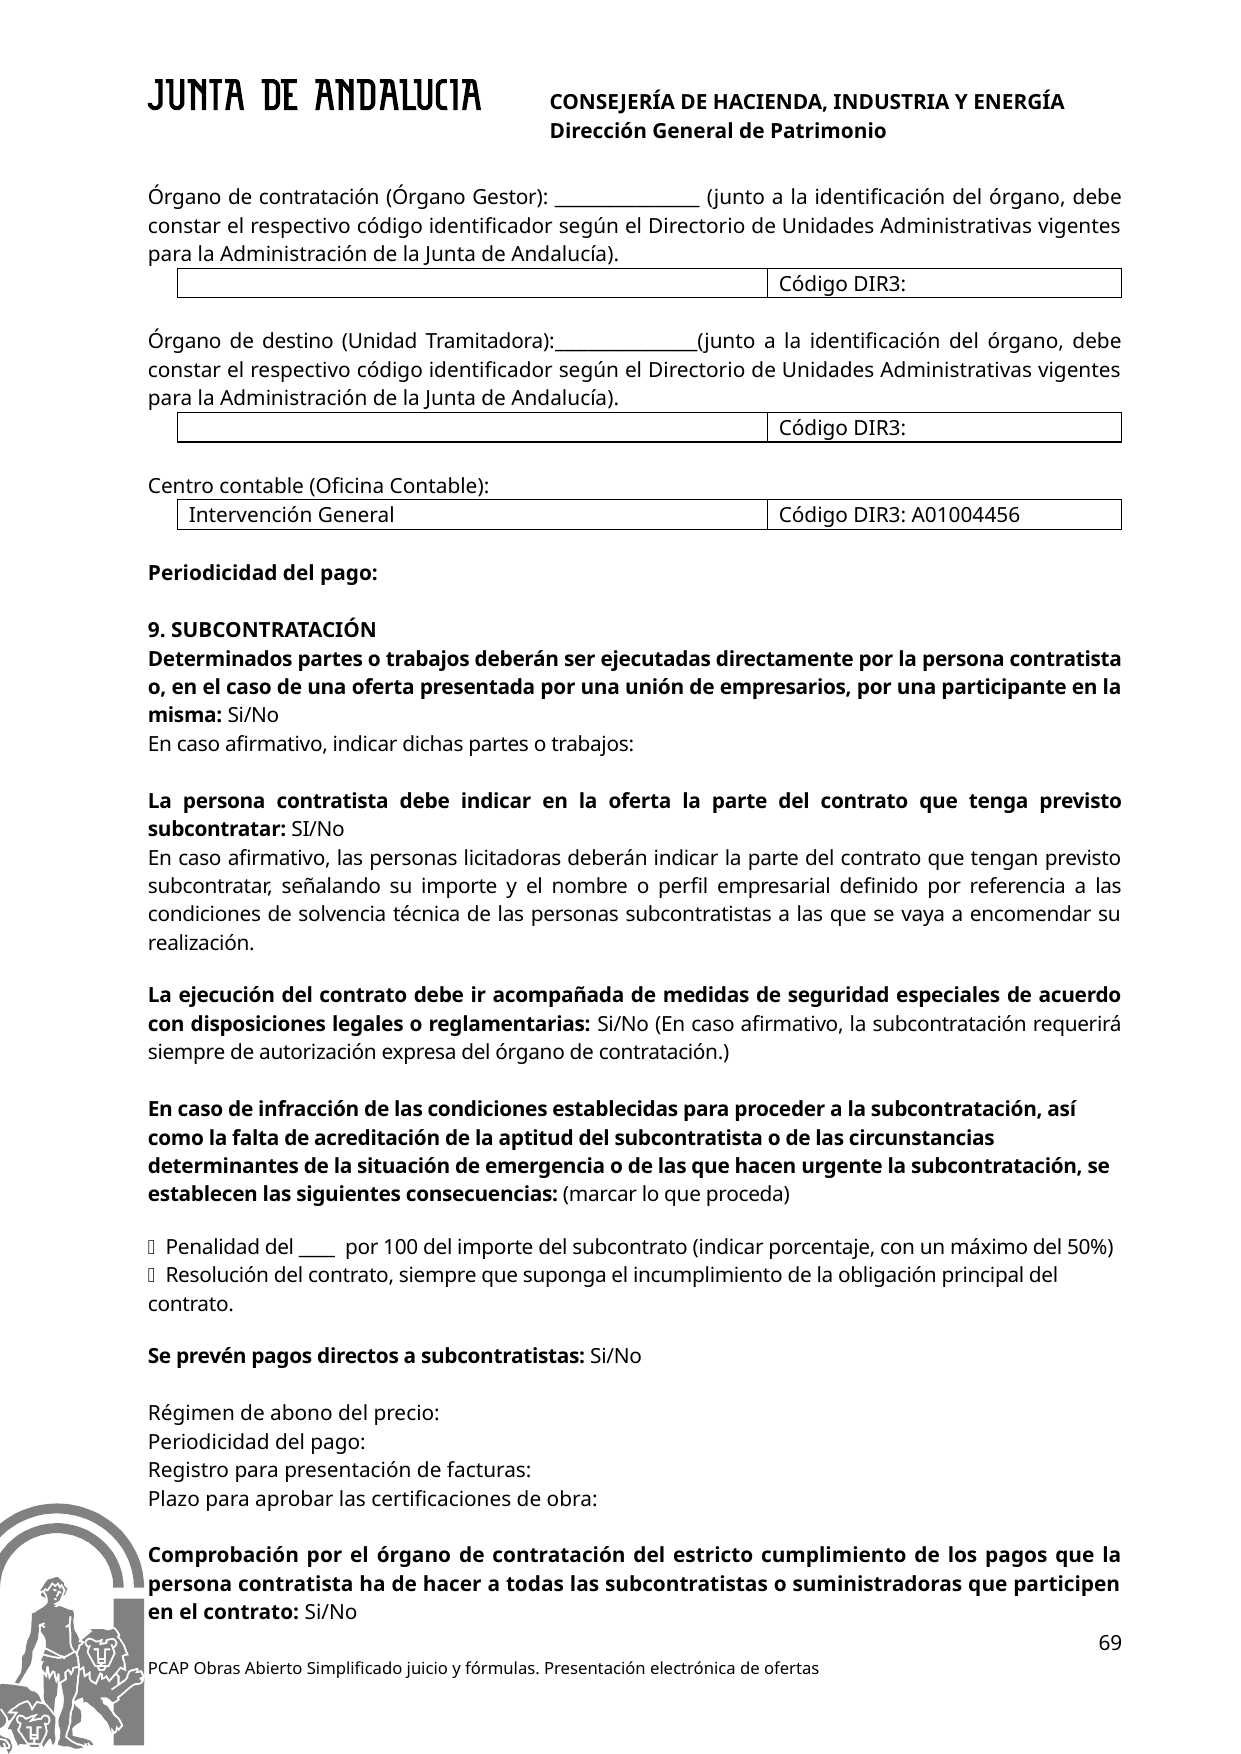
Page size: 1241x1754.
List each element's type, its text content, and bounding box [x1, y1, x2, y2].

text La ejecución del contrato debe ir acompañada de medidas de seguridad especiales de acuerdo con disposiciones legales o reglamentarias: Si/No (En caso afirmativo, la subcontratación requerirá siempre de autorización expresa del órgano de contratación.) [148, 981, 1122, 1066]
text Registro para presentación de facturas: [148, 1455, 1122, 1484]
text  Resolución del contrato, siempre que suponga el incumplimiento de la obligación principal del contrato. [148, 1261, 1122, 1317]
text En caso afirmativo, indicar dichas partes o trabajos: [148, 729, 1122, 757]
table_header Código DIR3: [768, 413, 1121, 441]
text Comprobación por el órgano de contratación del estricto cumplimiento de los pagos que la persona contratista ha de hacer a todas las subcontratistas o suministradoras que participen en el contrato: Si/No [148, 1541, 1122, 1626]
table_header [178, 413, 767, 441]
text Órgano de destino (Unidad Tramitadora):_________________(junto a la identificación del órgano, debe constar el respectivo código identificador según el Directorio de Unidades Administrativas vigentes para la Administración de la Junta de Andalucía). [148, 327, 1122, 412]
text Determinados partes o trabajos deberán ser ejecutadas directamente por la persona contratista o, en el caso de una oferta presentada por una unión de empresarios, por una participante en la misma: Si/No [148, 644, 1122, 729]
table_header Código DIR3: [768, 269, 1121, 297]
text 9. SUBCONTRATACIÓN [148, 615, 1122, 644]
text Periodicidad del pago: [148, 558, 1122, 587]
text Plazo para aprobar las certificaciones de obra: [148, 1484, 1122, 1512]
text  Penalidad del ____ por 100 del importe del subcontrato (indicar porcentaje, con un máximo del 50%) [148, 1232, 1122, 1261]
table_header Intervención General [178, 500, 767, 529]
text Se prevén pagos directos a subcontratistas: Si/No [148, 1341, 1122, 1370]
text Centro contable (Oficina Contable): [148, 471, 1122, 499]
text En caso de infracción de las condiciones establecidas para proceder a la subcontratación, así como la falta de acreditación de la aptitud del subcontratista o de las circunstancias determinantes de la situación de emergencia o de las que hacen urgente la subcontratación, se establecen las siguientes consecuencias: (marcar lo que proceda) [148, 1094, 1122, 1208]
text Periodicidad del pago: [148, 1427, 1122, 1455]
text En caso afirmativo, las personas licitadoras deberán indicar la parte del contrato que tengan previsto subcontratar, señalando su importe y el nombre o perfil empresarial definido por referencia a las condiciones de solvencia técnica de las personas subcontratistas a las que se vaya a encomendar su realización. [148, 843, 1122, 956]
table_header Código DIR3: A01004456 [768, 500, 1121, 529]
text Órgano de contratación (Órgano Gestor): ________________ (junto a la identificación del órgano, debe constar el respectivo código identificador según el Directorio de Unidades Administrativas vigentes para la Administración de la Junta de Andalucía). [148, 182, 1122, 268]
text Régimen de abono del precio: [148, 1398, 1122, 1427]
text La persona contratista debe indicar en la oferta la parte del contrato que tenga previsto subcontratar: SI/No [148, 786, 1122, 843]
table_header [178, 269, 767, 297]
